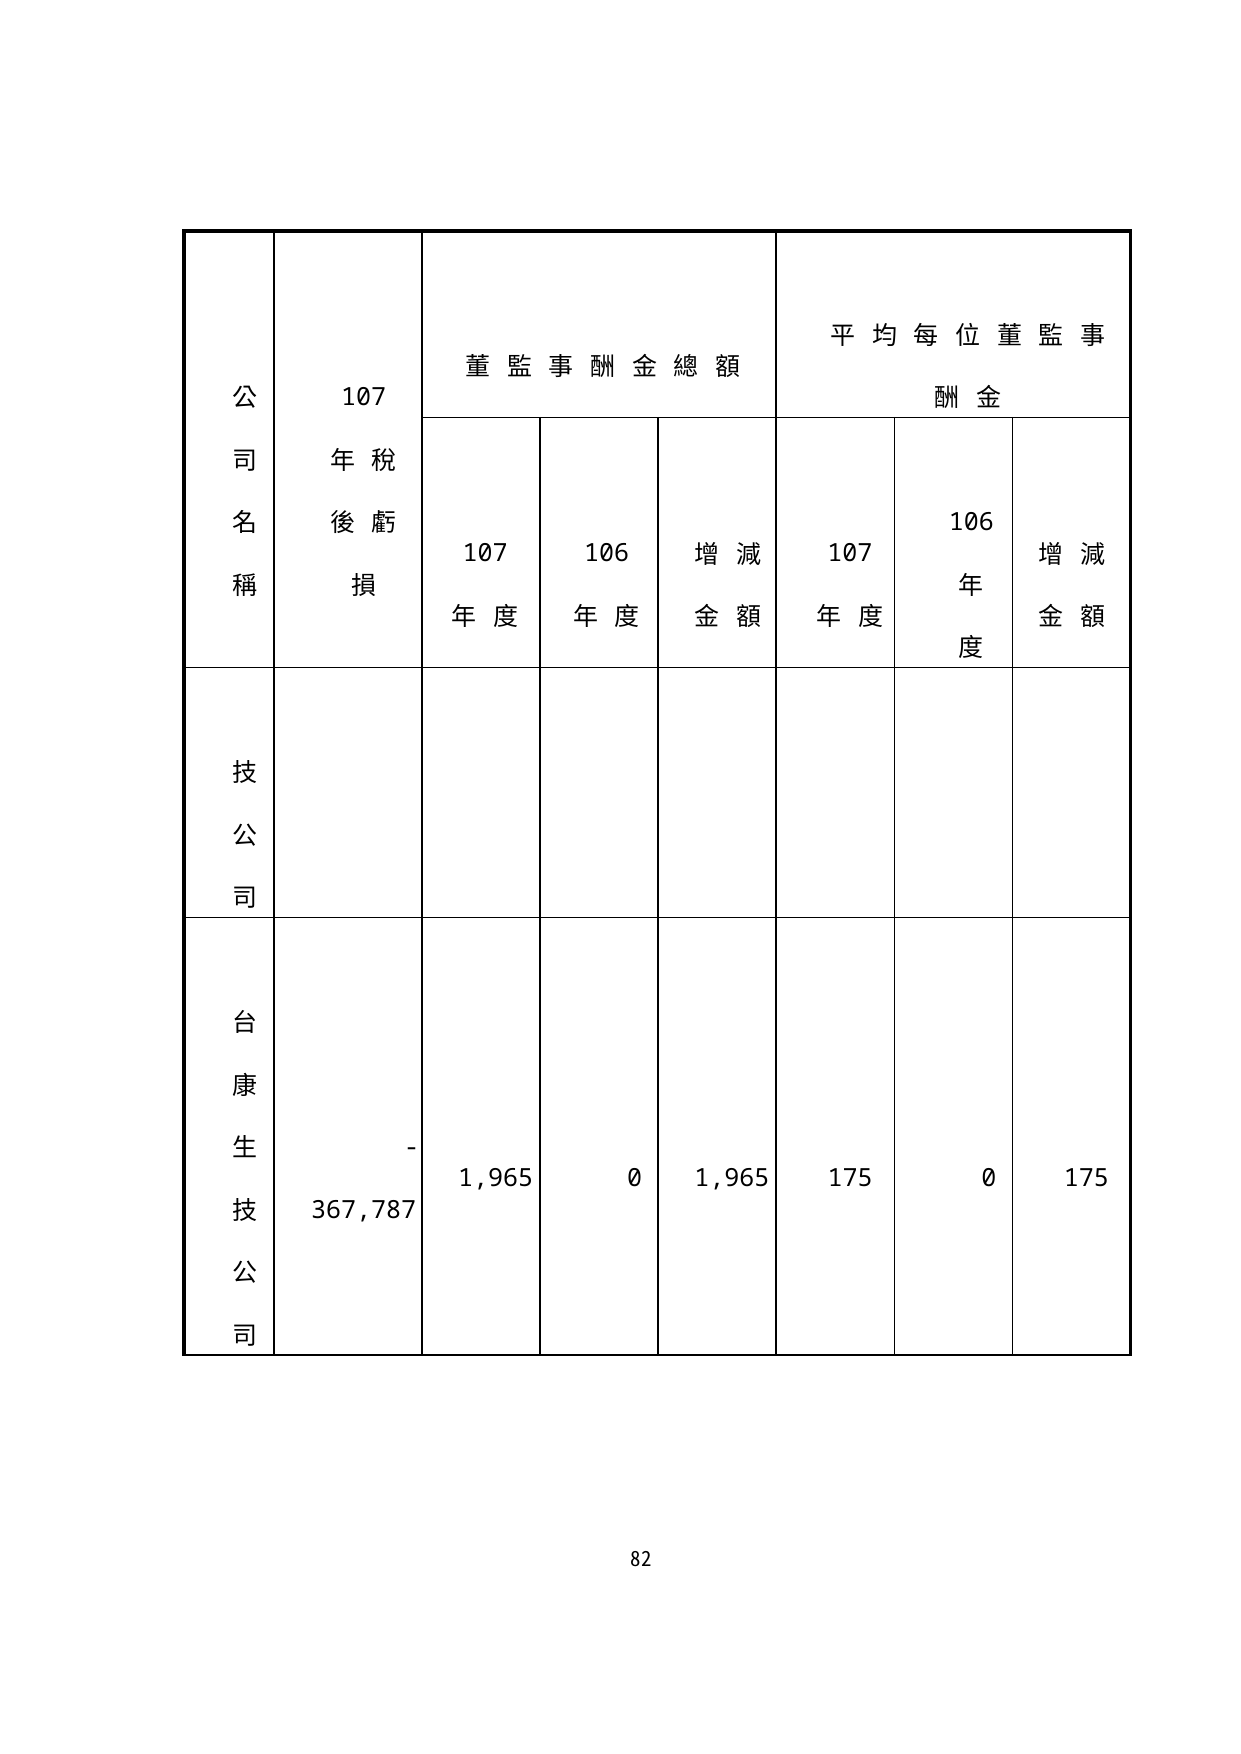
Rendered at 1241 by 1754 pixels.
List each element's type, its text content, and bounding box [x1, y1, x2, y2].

table_cell 增減金額 [659, 418, 775, 667]
table_cell [1013, 668, 1129, 917]
table_cell 0 [895, 918, 1012, 1354]
table_cell -367,787 [275, 918, 421, 1354]
table_cell 0 [541, 918, 657, 1354]
table_cell [275, 668, 421, 917]
table_cell 增減金額 [1013, 418, 1129, 667]
table_cell 台康生技公司 [186, 918, 273, 1354]
table_header 107年稅後虧損 [275, 233, 421, 667]
table_cell [659, 668, 775, 917]
table_cell 1,965 [423, 918, 539, 1354]
table_cell [777, 668, 894, 917]
table_cell 107年度 [777, 418, 894, 667]
table_cell [541, 668, 657, 917]
table_cell 106年度 [541, 418, 657, 667]
table_cell 107年度 [423, 418, 539, 667]
table_header 公司名稱 [186, 233, 273, 667]
table_cell [423, 668, 539, 917]
table_header 董監事酬金總額 [423, 233, 775, 417]
table_cell 技公司 [186, 668, 273, 917]
table_cell 175 [1013, 918, 1129, 1354]
table_cell 175 [777, 918, 894, 1354]
table_cell 106年度 [895, 418, 1012, 667]
table_cell [895, 668, 1012, 917]
table_cell 1,965 [659, 918, 775, 1354]
table_header 平均每位董監事酬金 [777, 233, 1129, 417]
